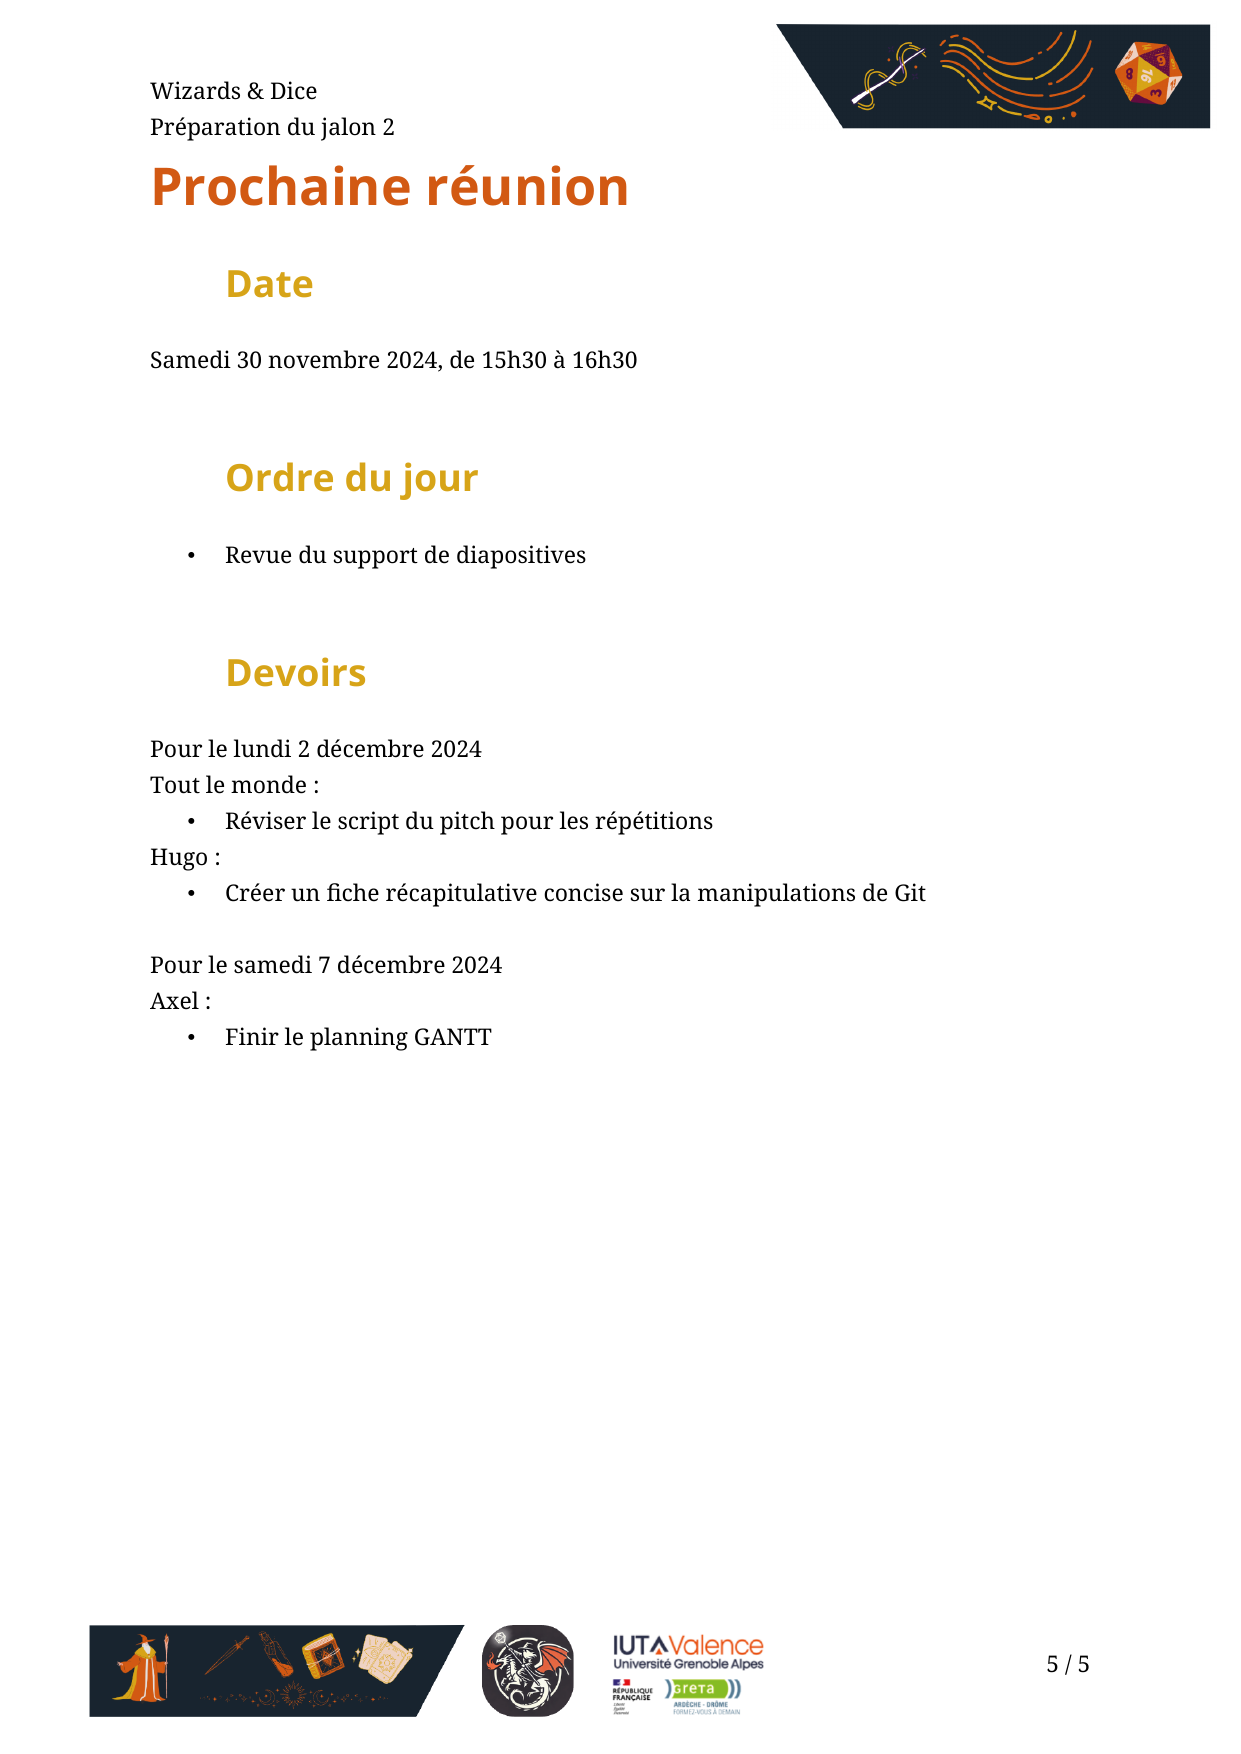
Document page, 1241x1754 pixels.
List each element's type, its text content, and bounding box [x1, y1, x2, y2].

text Hugo : [150, 841, 1090, 872]
list Réviser le script du pitch pour les répétitions [187, 805, 1090, 837]
subtitle Prochaine réunion [150, 150, 1090, 221]
text Pour le samedi 7 décembre 2024 [150, 949, 1090, 980]
text Axel : [150, 985, 1090, 1016]
picture [81, 1614, 788, 1726]
picture [771, 21, 1218, 131]
text Pour le lundi 2 décembre 2024 [150, 733, 1090, 765]
list Revue du support de diapositives [187, 539, 1090, 570]
subtitle Ordre du jour [225, 452, 1090, 503]
subtitle Date [225, 257, 1090, 308]
list Finir le planning GANTT [187, 1021, 1090, 1052]
text Samedi 30 novembre 2024, de 15h30 à 16h30 [150, 344, 1090, 375]
subtitle Devoirs [225, 646, 1090, 697]
list Créer un fiche récapitulative concise sur la manipulations de Git [187, 877, 1090, 908]
text Tout le monde : [150, 769, 1090, 801]
